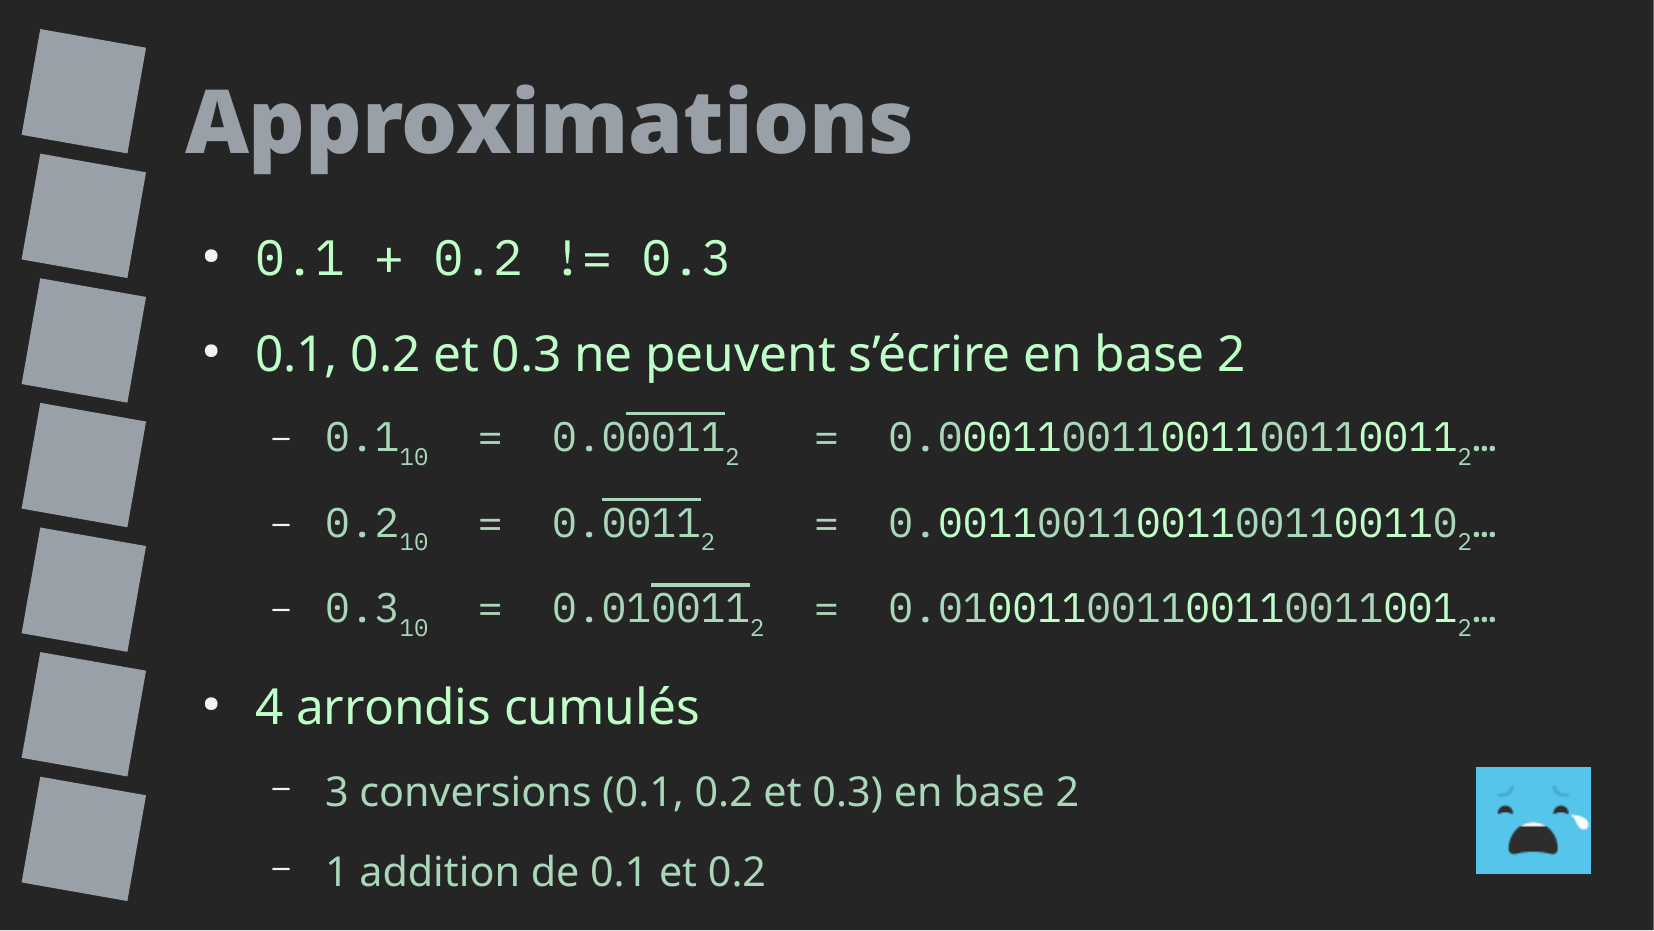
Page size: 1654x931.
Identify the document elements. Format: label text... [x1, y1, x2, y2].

list 0.1 + 0.2 != 0.3 0.1, 0.2 et 0.3 ne peuvent s’écrire en base 2 0.110 = 0.000112 = 0.0001100110011001100112… 0.210 = 0.00112 = 0.0011001100110011001102… 0.310 = 0.0100112 = 0.0100110011001100110012… 4 arrondis cumulés 3 conversions (0.1, 0.2 et 0.3) en base 2 1 addition de 0.1 et 0.2 [184, 225, 1636, 901]
picture [1476, 767, 1591, 874]
title Approximations [184, 59, 1654, 154]
